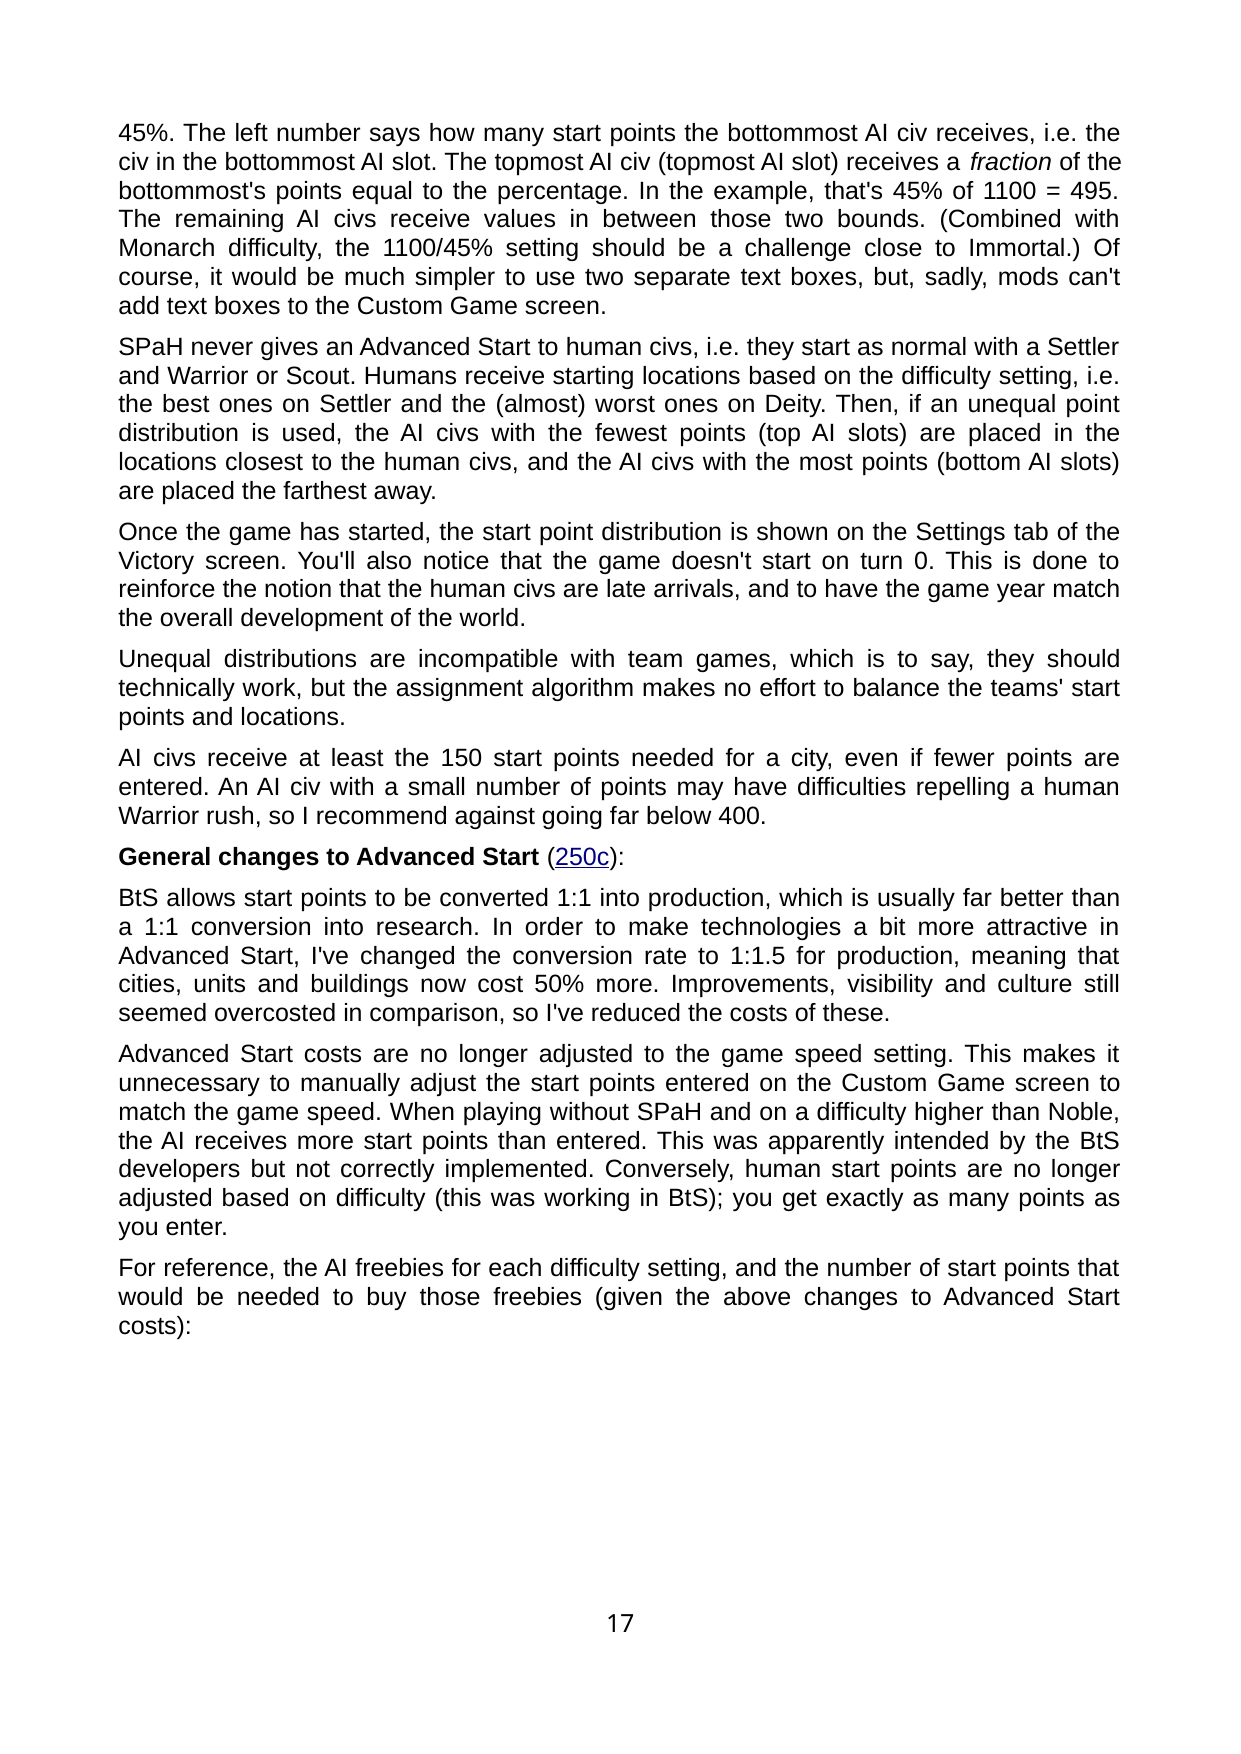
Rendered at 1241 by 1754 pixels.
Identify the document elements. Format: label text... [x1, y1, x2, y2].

text Once the game has started, the start point distribution is shown on the Settings tab of the Victory screen. You'll also notice that the game doesn't start on turn 0. This is done to reinforce the notion that the human civs are late arrivals, and to have the game year match the overall development of the world. [118, 517, 1122, 632]
text For reference, the AI freebies for each difficulty setting, and the number of start points that would be needed to buy those freebies (given the above changes to Advanced Start costs): [118, 1253, 1122, 1339]
text Advanced Start costs are no longer adjusted to the game speed setting. This makes it unnecessary to manually adjust the start points entered on the Custom Game screen to match the game speed. When playing without SPaH and on a difficulty higher than Noble, the AI receives more start points than entered. This was apparently intended by the BtS developers but not correctly implemented. Conversely, human start points are no longer adjusted based on difficulty (this was working in BtS); you get exactly as many points as you enter. [118, 1039, 1122, 1241]
text 45%. The left number says how many start points the bottommost AI civ receives, i.e. the civ in the bottommost AI slot. The topmost AI civ (topmost AI slot) receives a fraction of the bottommost's points equal to the percentage. In the example, that's 45% of 1100 = 495. The remaining AI civs receive values in between those two bounds. (Combined with Monarch difficulty, the 1100/45% setting should be a challenge close to Immortal.) Of course, it would be much simpler to use two separate text boxes, but, sadly, mods can't add text boxes to the Custom Game screen. [118, 118, 1122, 319]
text BtS allows start points to be converted 1:1 into production, which is usually far better than a 1:1 conversion into research. In order to make technologies a bit more attractive in Advanced Start, I've changed the conversion rate to 1:1.5 for production, meaning that cities, units and buildings now cost 50% more. Improvements, visibility and culture still seemed overcosted in comparison, so I've reduced the costs of these. [118, 883, 1122, 1027]
text Unequal distributions are incompatible with team games, which is to say, they should technically work, but the assignment algorithm makes no effort to balance the teams' start points and locations. [118, 644, 1122, 731]
text SPaH never gives an Advanced Start to human civs, i.e. they start as normal with a Settler and Warrior or Scout. Humans receive starting locations based on the difficulty setting, i.e. the best ones on Settler and the (almost) worst ones on Deity. Then, if an unequal point distribution is used, the AI civs with the fewest points (top AI slots) are placed in the locations closest to the human civs, and the AI civs with the most points (bottom AI slots) are placed the farthest away. [118, 332, 1122, 504]
text AI civs receive at least the 150 start points needed for a city, even if fewer points are entered. An AI civ with a small number of points may have difficulties repelling a human Warrior rush, so I recommend against going far below 400. [118, 743, 1122, 829]
text General changes to Advanced Start (250c): [118, 842, 1122, 871]
